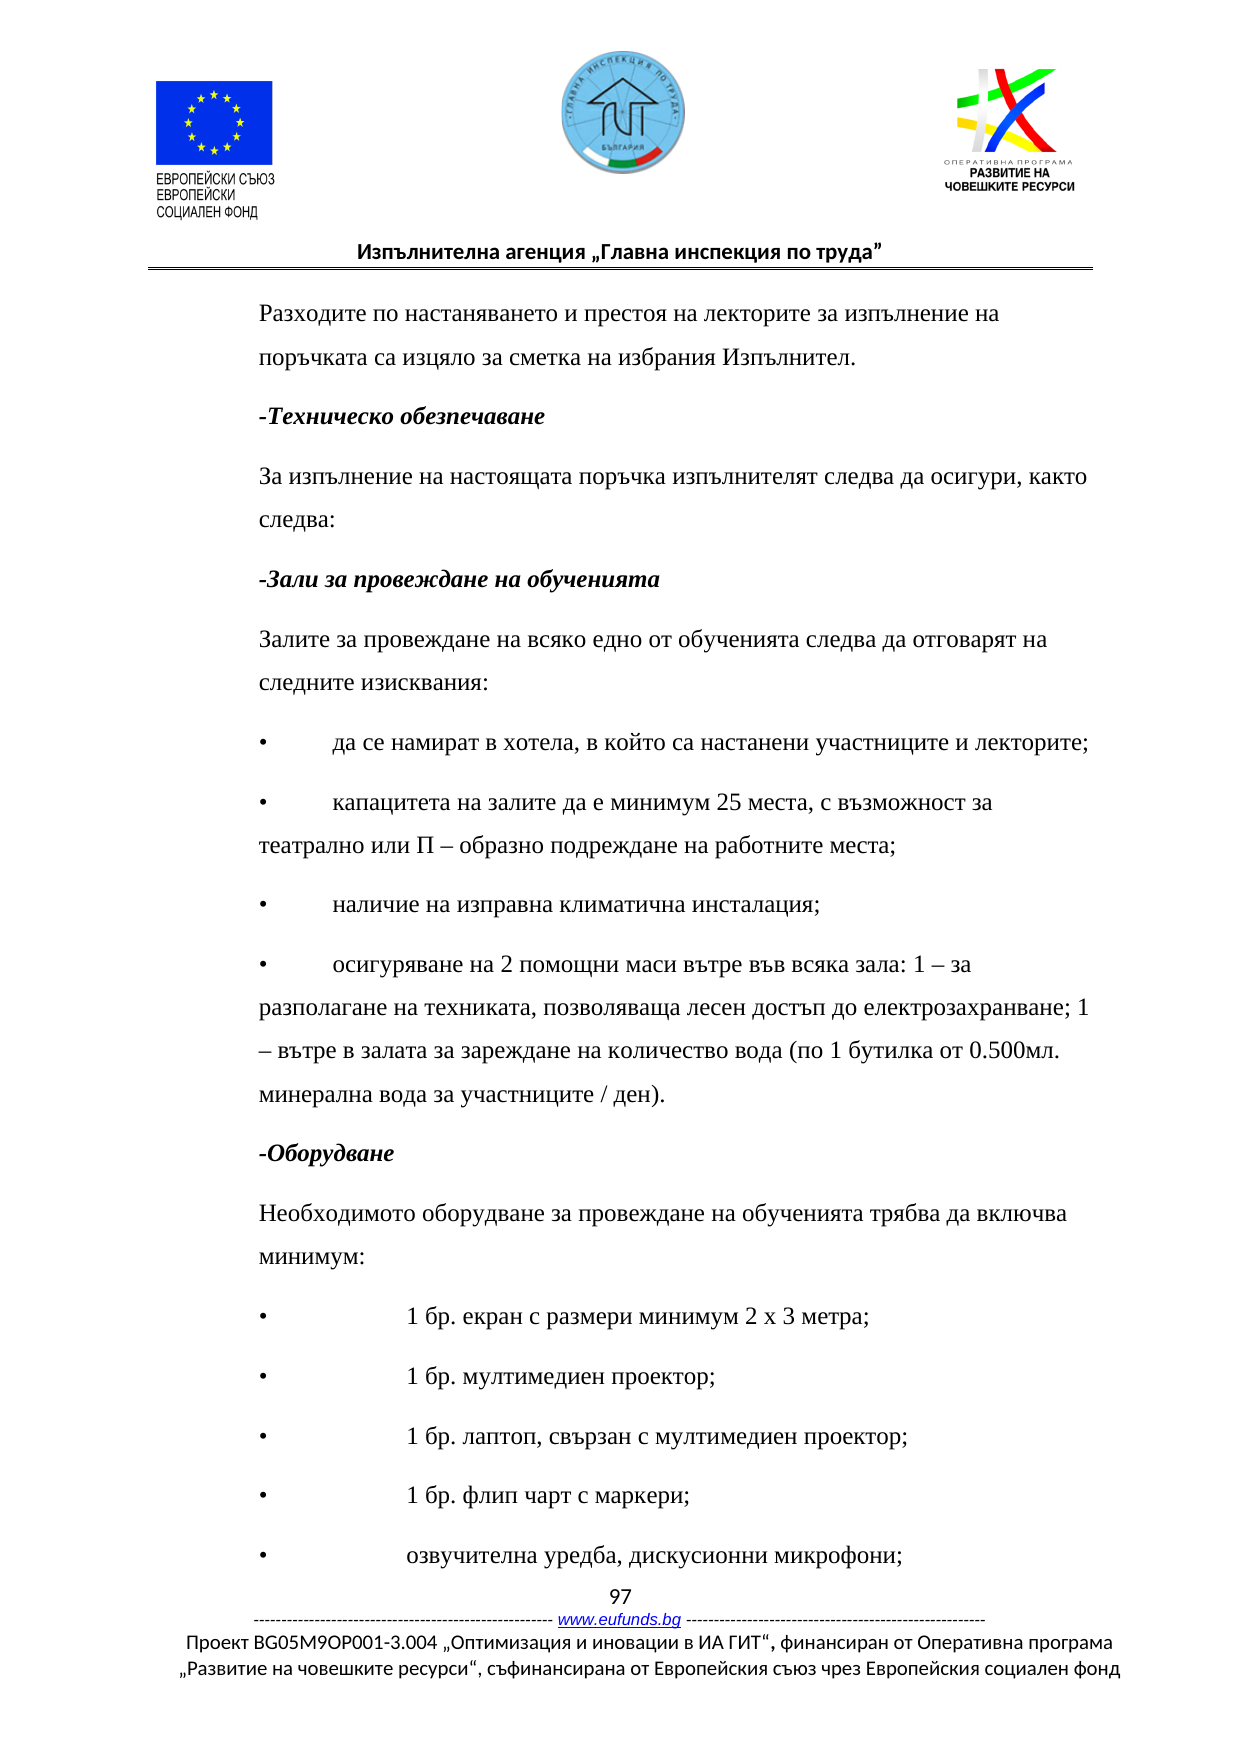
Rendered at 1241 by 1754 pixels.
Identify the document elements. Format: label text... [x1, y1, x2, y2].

text • осигуряване на 2 помощни маси вътре във всяка зала: 1 – за разполагане на техниката, позволяваща лесен достъп до електрозахранване; 1 – вътре в залата за зареждане на количество вода (по 1 бутилка от 0.500мл. минерална вода за участниците / ден). [258, 949, 1093, 1107]
text • 1 бр. флип чарт с маркери; [258, 1481, 1093, 1509]
text -Оборудване [258, 1138, 1093, 1167]
text • озвучителна уредба, дискусионни микрофони; [258, 1540, 1093, 1569]
text -Техническо обезпечаване [258, 401, 1093, 430]
text • 1 бр. екран с размери минимум 2 х 3 метра; [258, 1301, 1093, 1330]
text За изпълнение на настоящата поръчка изпълнителят следва да осигури, както следва: [258, 461, 1093, 533]
text • 1 бр. мултимедиен проектор; [258, 1361, 1093, 1390]
text • да се намират в хотела, в който са настанени участниците и лекторите; [258, 727, 1093, 756]
text • 1 бр. лаптоп, свързан с мултимедиен проектор; [258, 1421, 1093, 1449]
text Разходите по настаняването и престоя на лекторите за изпълнение на поръчката са изцяло за сметка на избрания Изпълнител. [258, 298, 1093, 370]
text -Зали за провеждане на обученията [258, 564, 1093, 593]
text • капацитета на залите да е минимум 25 места, с възможност за театрално или П – образно подреждане на работните места; [258, 787, 1093, 858]
text • наличие на изправна климатична инсталация; [258, 889, 1093, 918]
text Необходимото оборудване за провеждане на обученията трябва да включва минимум: [258, 1198, 1093, 1270]
text Залите за провеждане на всяко едно от обученията следва да отговарят на следните изисквания: [258, 624, 1093, 696]
